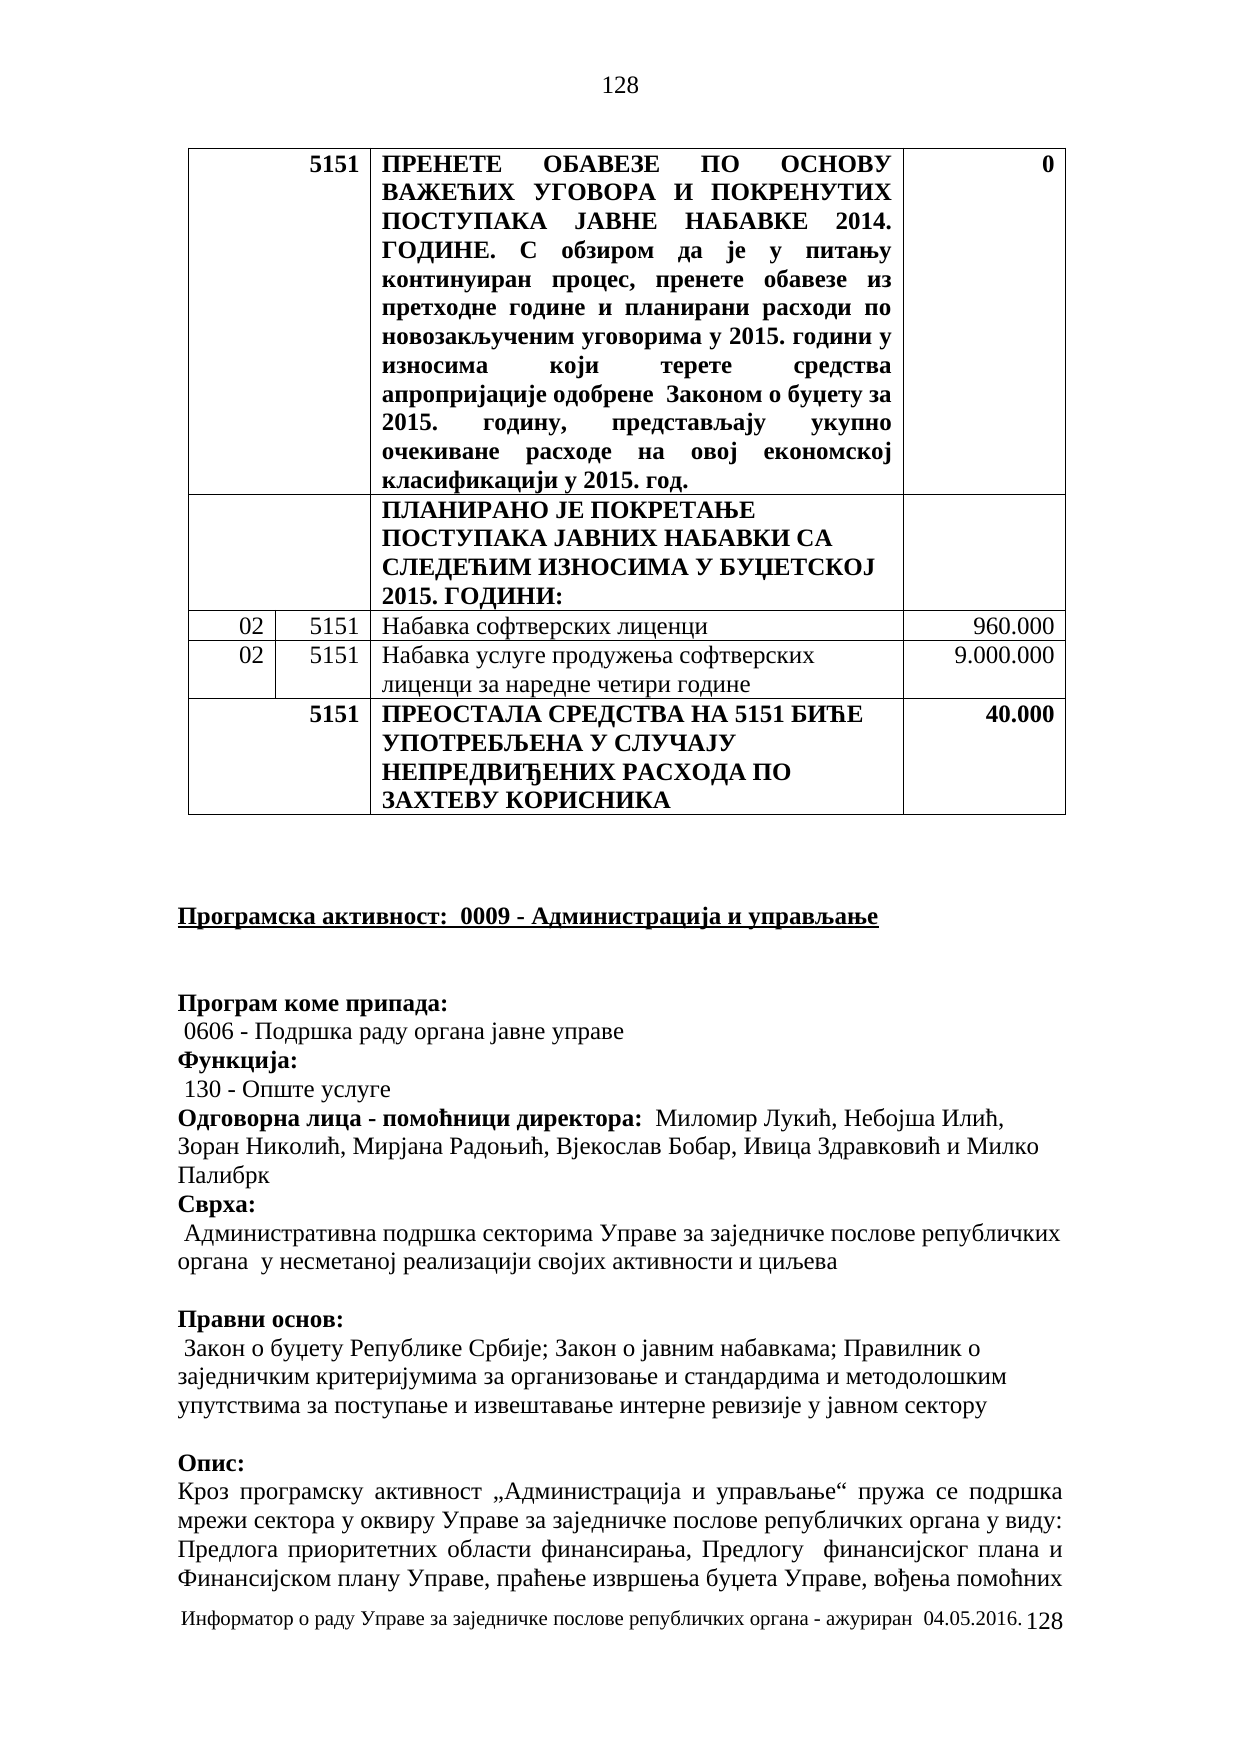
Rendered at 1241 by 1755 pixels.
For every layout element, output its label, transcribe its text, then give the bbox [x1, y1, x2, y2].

text Опис: [177, 1419, 1063, 1476]
table_cell 9.000.000 [904, 641, 1065, 698]
text Закон о буџету Републике Србије; Закон о јавним набавкама; Правилник о заједничким критеријумима за организовање и стандардима и методолошким упутствима за поступање и извештавање интерне ревизије у јавном сектору [177, 1333, 1063, 1419]
table_cell Набавка софтверских лиценци [371, 611, 903, 639]
table_cell 960.000 [904, 611, 1065, 639]
table_cell ПРЕОСТАЛА СРЕДСТВА НА 5151 БИЋЕ УПОТРЕБЉЕНА У СЛУЧАЈУ НЕПРЕДВИЂЕНИХ РАСХОДА ПО ЗАХТЕВУ КОРИСНИКА [371, 699, 903, 814]
text Административна подршка секторима Управе за заједничке послове републичких органа у несметаној реализацији својих активности и циљева [177, 1218, 1063, 1275]
table_cell ПРЕНЕТЕ ОБАВЕЗЕ ПО ОСНОВУ ВАЖЕЋИХ УГОВОРА И ПОКРЕНУТИХ ПОСТУПАКА ЈАВНЕ НАБАВКЕ 2014. ГОДИНЕ. С обзиром да је у питању континуиран процес, пренете обавезе из претходне године и планирани расходи по новозакљученим уговорима у 2015. години у износима који терете средства апропријације одобрене Законом о буџету за 2015. годину, представљају укупно очекиване расходе на овој економској класификацији у 2015. год. [371, 149, 903, 494]
table_cell 5151 [189, 149, 370, 494]
table_cell [904, 495, 1065, 610]
table_cell 02 [189, 611, 275, 639]
text Кроз програмску активност „Администрација и управљање“ пружа се подршка мрежи сектора у оквиру Управе за заједничке послове републичких органа у виду: Предлога приоритетних области финансирања, Предлогу финансијског плана и Финансијском плану Управе, праћење извршења буџета Управе, вођења помоћних [177, 1476, 1063, 1591]
table_cell 5151 [276, 611, 370, 639]
table_cell Набавка услуге продужења софтверских лиценци за наредне четири године [371, 641, 903, 698]
table_cell 5151 [276, 641, 370, 698]
table_cell [189, 495, 370, 610]
text Правни основ: [177, 1275, 1063, 1333]
table_cell 0 [904, 149, 1065, 494]
text Програм коме припада: [177, 959, 1063, 1016]
text 0606 - Подршка раду органа јавне управе Функција: [177, 1016, 1063, 1074]
text 130 - Опште услуге Одговорна лица - помоћници директора: Миломир Лукић, Небојша Илић, Зоран Николић, Мирјана Радоњић, Вјекослав Бобар, Ивица Здравковић и Милко Палибрк Сврха: [177, 1074, 1063, 1218]
table_cell 40.000 [904, 699, 1065, 814]
table_cell 5151 [189, 699, 370, 814]
text Програмска активност: 0009 - Администрација и управљање [177, 873, 1063, 930]
table_cell 02 [189, 641, 275, 698]
table_cell ПЛАНИРАНО ЈЕ ПОКРЕТАЊЕ ПОСТУПАКА ЈАВНИХ НАБАВКИ СА СЛЕДЕЋИМ ИЗНОСИМА У БУЏЕТСКОЈ 2015. ГОДИНИ: [371, 495, 903, 610]
